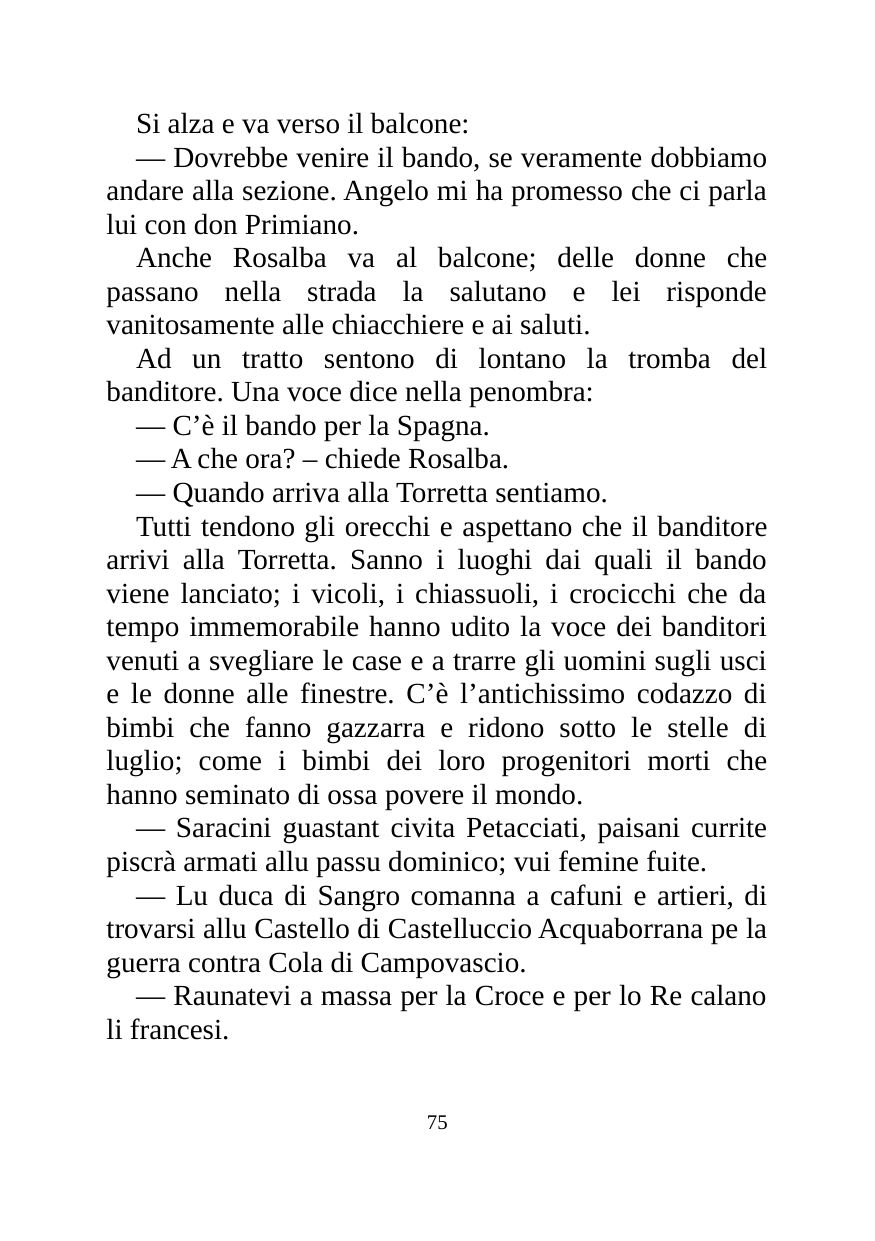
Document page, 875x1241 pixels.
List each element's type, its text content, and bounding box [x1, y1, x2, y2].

text — Dovrebbe venire il bando, se veramente dobbiamo andare alla sezione. Angelo mi ha promesso che ci parla lui con don Primiano. [106, 140, 768, 240]
text — Raunatevi a massa per la Croce e per lo Re calano li francesi. [106, 978, 768, 1045]
text Anche Rosalba va al balcone; delle donne che passano nella strada la salutano e lei risponde vanitosamente alle chiacchiere e ai saluti. [106, 240, 768, 341]
text Tutti tendono gli orecchi e aspettano che il banditore arrivi alla Torretta. Sanno i luoghi dai quali il bando viene lanciato; i vicoli, i chiassuoli, i crocicchi che da tempo immemorabile hanno udito la voce dei banditori venuti a svegliare le case e a trarre gli uomini sugli usci e le donne alle finestre. C’è l’antichissimo codazzo di bimbi che fanno gazzarra e ridono sotto le stelle di luglio; come i bimbi dei loro progenitori morti che hanno seminato di ossa povere il mondo. [106, 509, 768, 811]
text — Quando arriva alla Torretta sentiamo. [106, 475, 768, 509]
text Ad un tratto sentono di lontano la tromba del banditore. Una voce dice nella penombra: [106, 341, 768, 408]
text — A che ora? – chiede Rosalba. [106, 442, 768, 475]
text — Lu duca di Sangro comanna a cafuni e artieri, di trovarsi allu Castello di Castelluccio Acquaborrana pe la guerra contra Cola di Campovascio. [106, 878, 768, 978]
text Si alza e va verso il balcone: [106, 106, 768, 140]
text — C’è il bando per la Spagna. [106, 408, 768, 442]
text — Saracini guastant civita Petacciati, paisani currite piscrà armati allu passu dominico; vui femine fuite. [106, 811, 768, 878]
